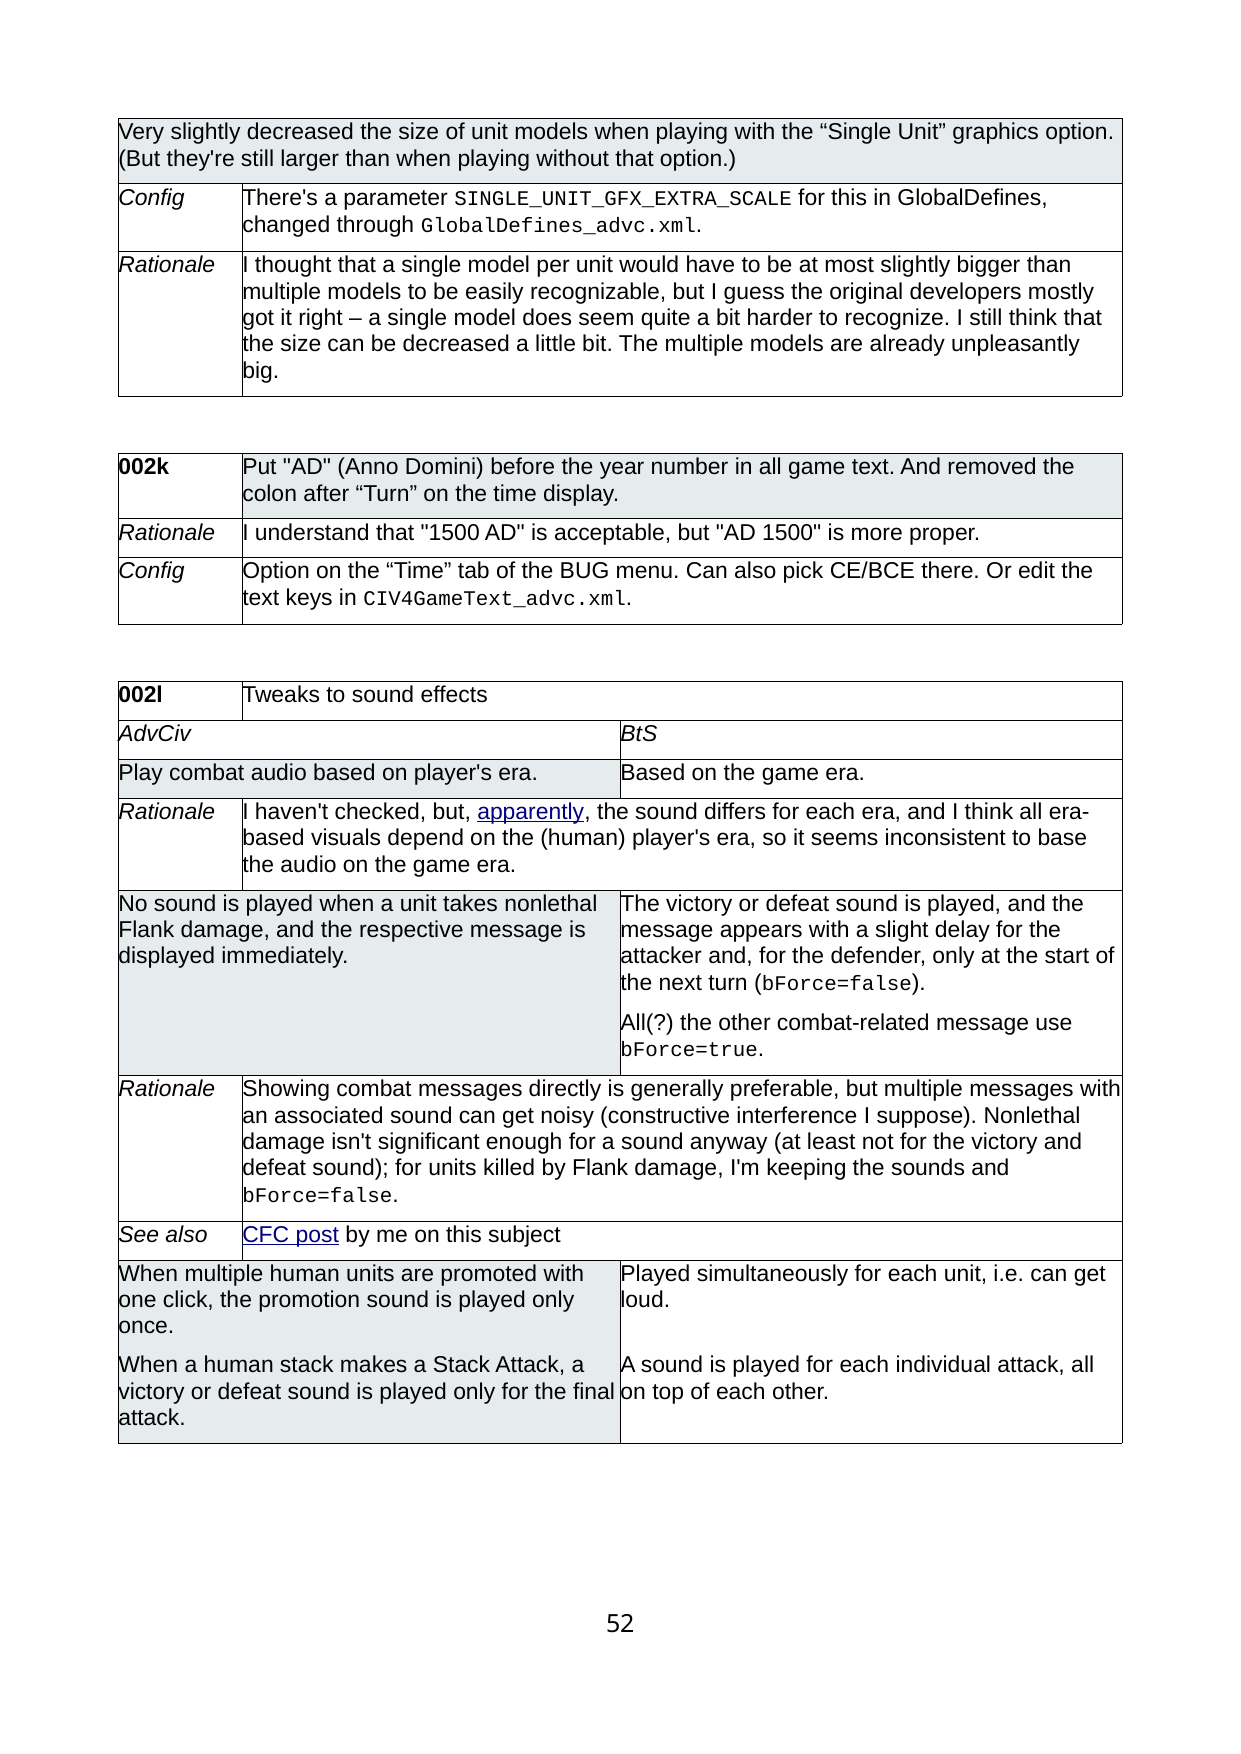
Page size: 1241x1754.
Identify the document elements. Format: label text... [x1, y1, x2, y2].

table_header Put "AD" (Anno Domini) before the year number in all game text. And removed the colon after “Turn” on the time display. [243, 454, 1122, 518]
table_cell CFC post by me on this subject [243, 1222, 1122, 1260]
table_cell No sound is played when a unit takes nonlethal Flank damage, and the respective message is displayed immediately. [119, 891, 620, 1075]
table_cell I understand that "1500 AD" is acceptable, but "AD 1500" is more proper. [243, 519, 1122, 557]
table_cell When multiple human units are promoted with one click, the promotion sound is played only once. When a human stack makes a Stack Attack, a victory or defeat sound is played only for the final attack. [119, 1261, 620, 1443]
table_header 002k [119, 454, 242, 518]
table_cell I haven't checked, but, apparently, the sound differs for each era, and I think all era-based visuals depend on the (human) player's era, so it seems inconsistent to base the audio on the game era. [243, 799, 1122, 889]
table_cell Rationale [119, 1076, 242, 1221]
table_cell BtS [621, 721, 1122, 759]
table_cell See also [119, 1222, 242, 1260]
table_cell Play combat audio based on player's era. [119, 760, 620, 798]
table_cell Config [119, 184, 242, 251]
table_cell There's a parameter SINGLE_UNIT_GFX_EXTRA_SCALE for this in GlobalDefines, changed through GlobalDefines_advc.xml. [243, 184, 1122, 251]
table_cell Rationale [119, 519, 242, 557]
table_cell AdvCiv [119, 721, 620, 759]
table_cell I thought that a single model per unit would have to be at most slightly bigger than multiple models to be easily recognizable, but I guess the original developers mostly got it right – a single model does seem quite a bit harder to recognize. I still think that the size can be decreased a little bit. The multiple models are already unpleasantly big. [243, 252, 1122, 396]
table_cell The victory or defeat sound is played, and the message appears with a slight delay for the attacker and, for the defender, only at the start of the next turn (bForce=false). All(?) the other combat-related message use bForce=true. [621, 891, 1122, 1075]
table_header Tweaks to sound effects [243, 682, 1122, 720]
table_cell Showing combat messages directly is generally preferable, but multiple messages with an associated sound can get noisy (constructive interference I suppose). Nonlethal damage isn't significant enough for a sound anyway (at least not for the victory and defeat sound); for units killed by Flank damage, I'm keeping the sounds and bForce=false. [243, 1076, 1122, 1221]
table_cell Based on the game era. [621, 760, 1122, 798]
table_cell Option on the “Time” tab of the BUG menu. Can also pick CE/BCE there. Or edit the text keys in CIV4GameText_advc.xml. [243, 558, 1122, 624]
table_cell Config [119, 558, 242, 624]
table_cell Rationale [119, 799, 242, 889]
table_cell Very slightly decreased the size of unit models when playing with the “Single Unit” graphics option. (But they're still larger than when playing without that option.) [119, 119, 1122, 183]
table_header 002l [119, 682, 242, 720]
table_cell Played simultaneously for each unit, i.e. can get loud. A sound is played for each individual attack, all on top of each other. [621, 1261, 1122, 1443]
table_cell Rationale [119, 252, 242, 396]
